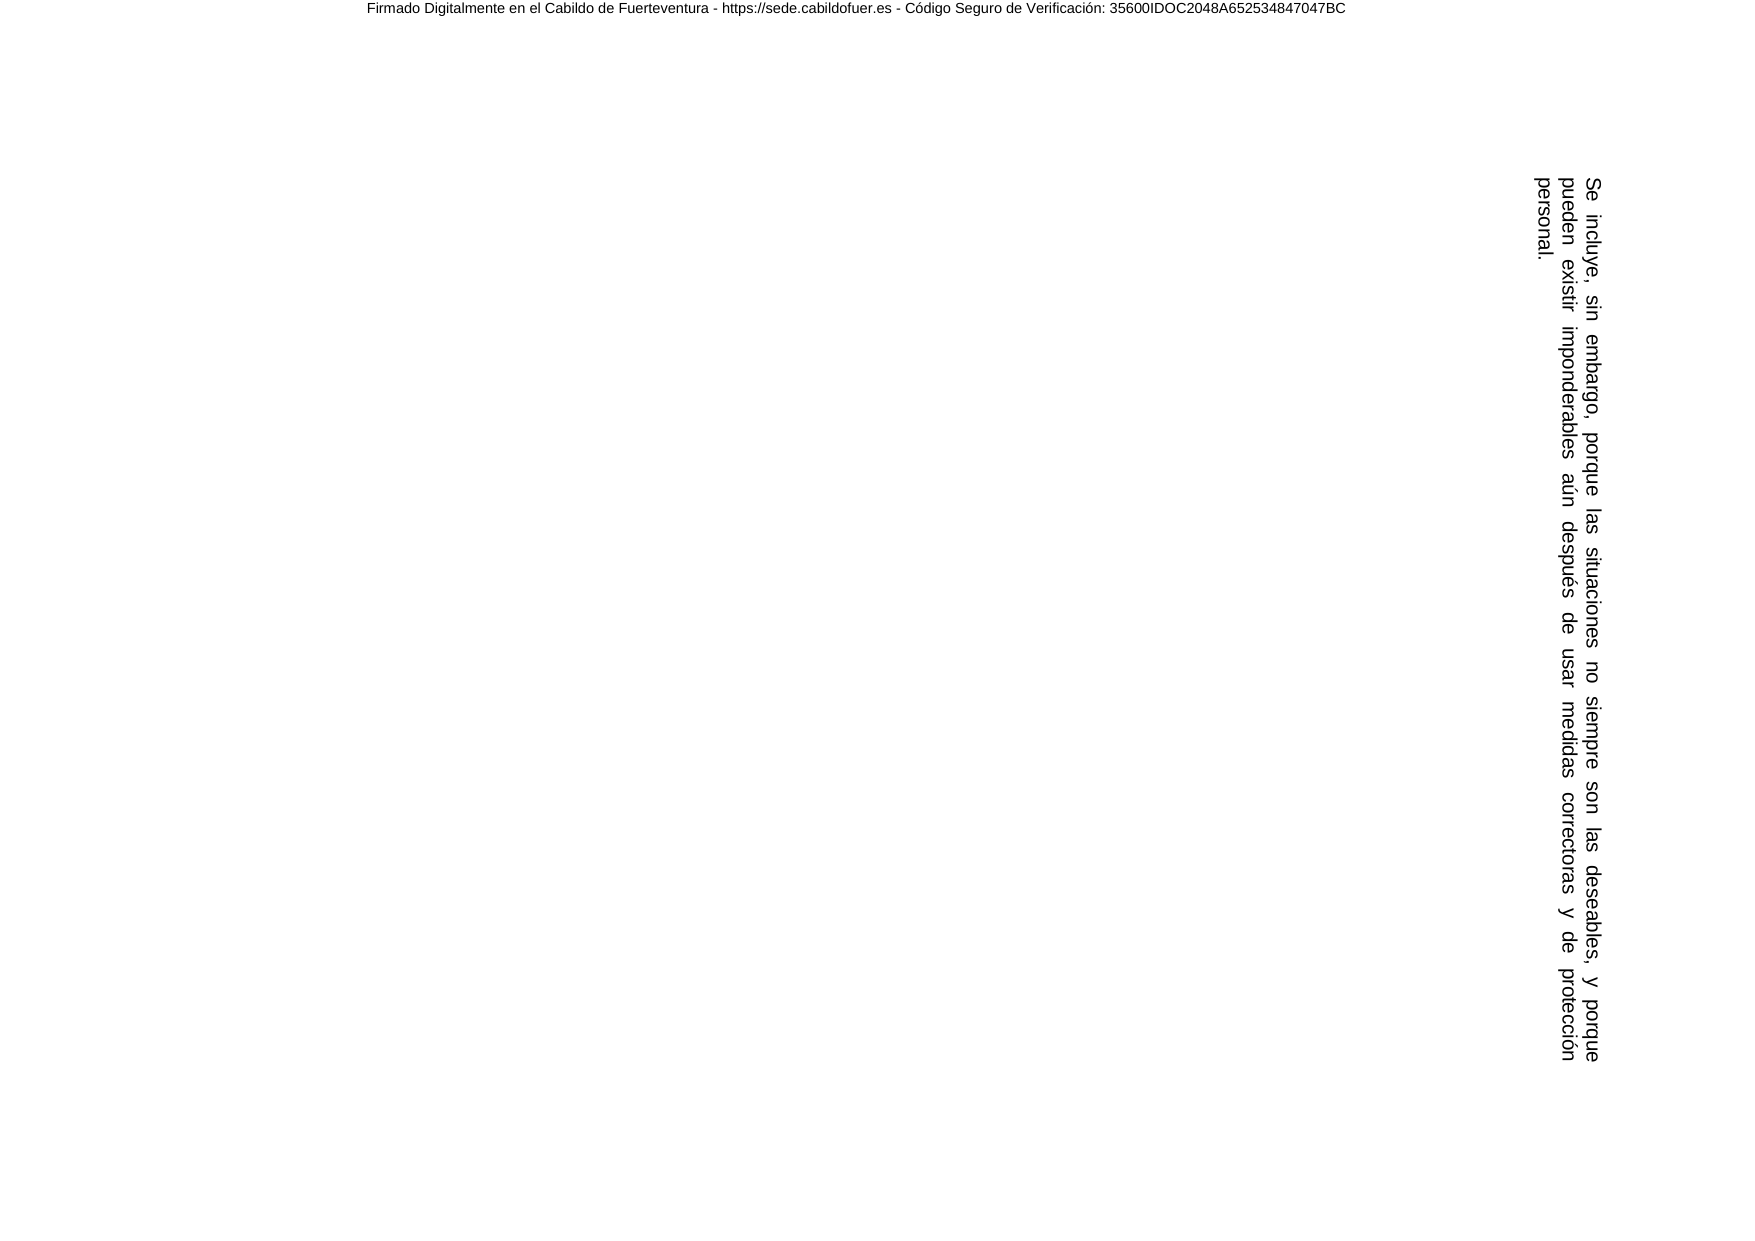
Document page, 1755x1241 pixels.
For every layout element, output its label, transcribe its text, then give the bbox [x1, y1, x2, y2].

text Firmado Digitalmente en el Cabildo de Fuerteventura - https://sede.cabildofuer.es - Código Seguro de Verificación: 35600IDOC2048A652534847047BC [367, 0, 1508, 17]
text Se incluye, sin embargo, porque las situaciones no siempre son las deseables, y porque pueden existir imponderables aún después de usar medidas correctoras y de protección personal. [1534, 177, 1606, 1063]
